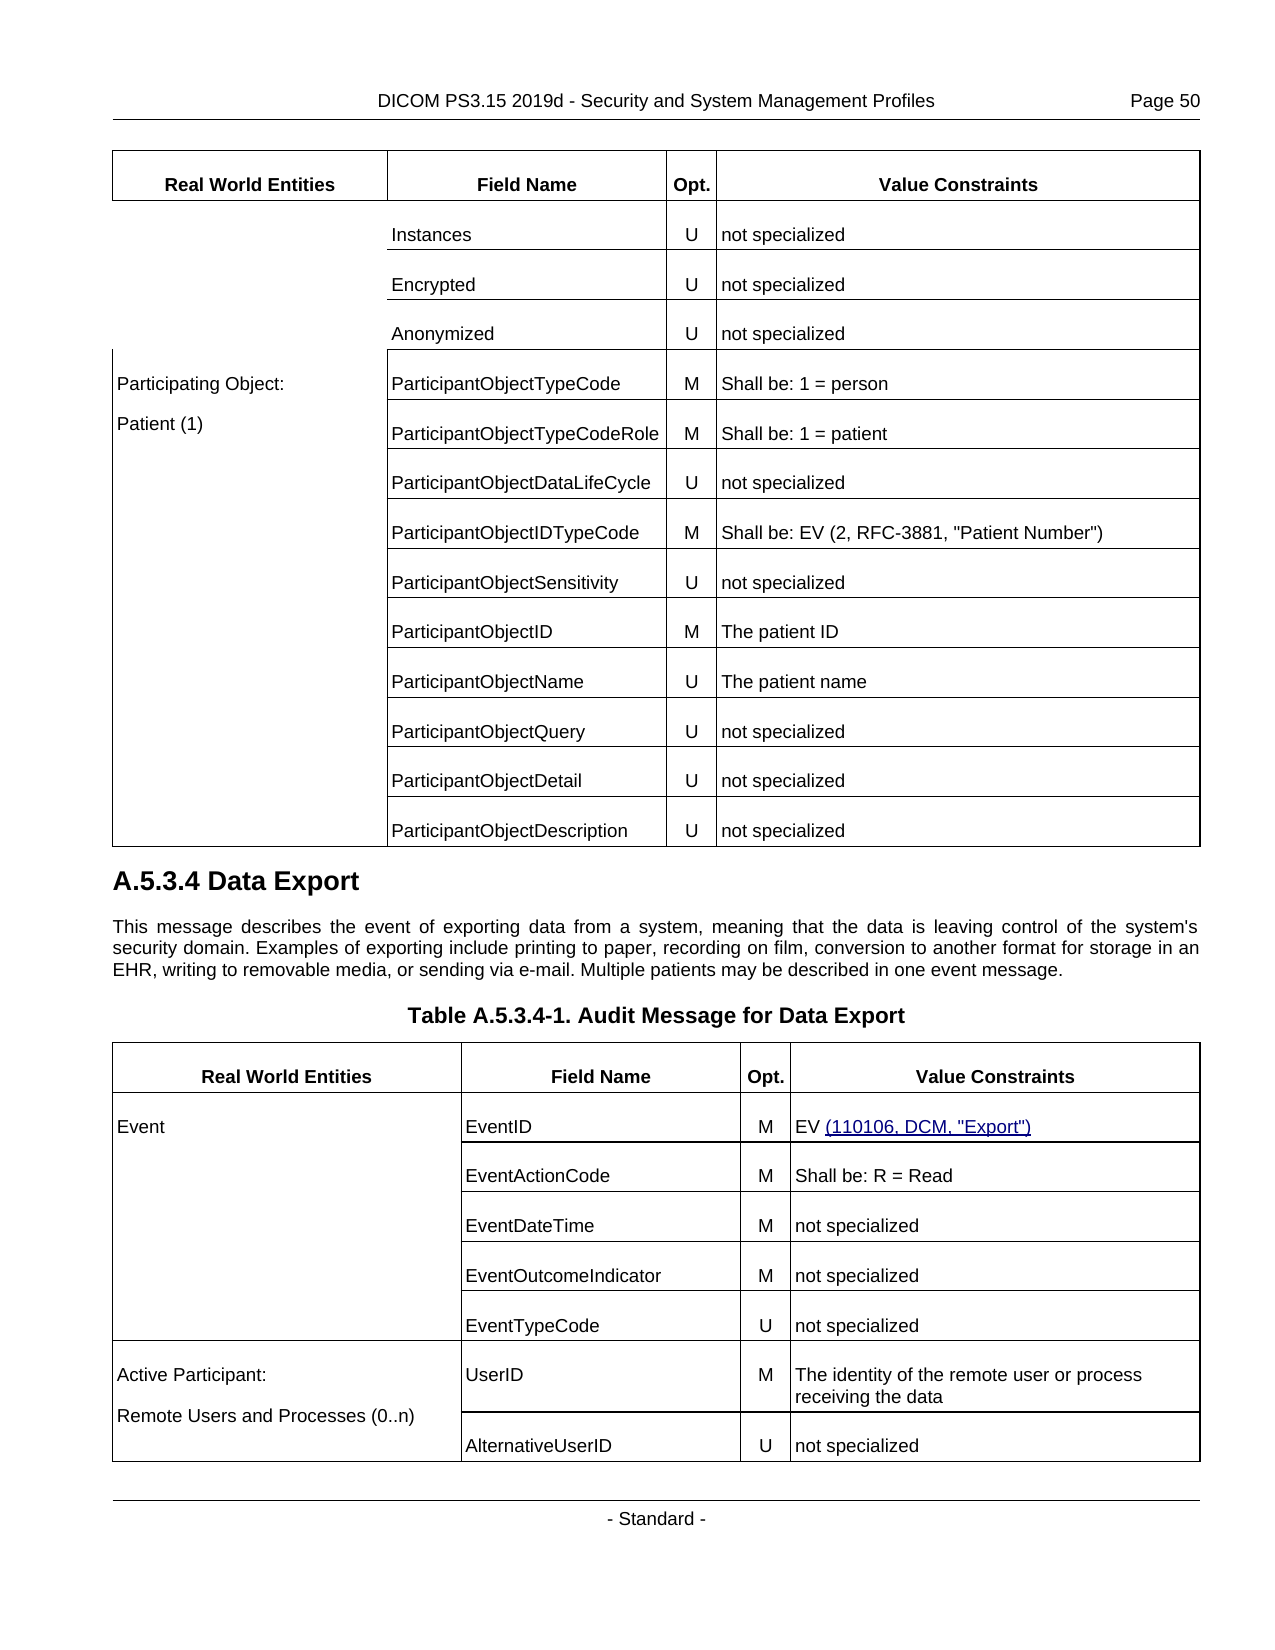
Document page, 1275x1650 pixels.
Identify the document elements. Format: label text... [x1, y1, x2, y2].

table_cell not specialized [791, 1413, 1199, 1461]
table_cell Event [113, 1093, 461, 1340]
table_cell not specialized [717, 747, 1199, 796]
table_header Field Name [462, 1043, 740, 1092]
table_cell U [667, 549, 716, 597]
table_cell EventTypeCode [462, 1291, 740, 1340]
table_cell U [741, 1413, 790, 1461]
table_cell ParticipantObjectTypeCodeRole [388, 400, 666, 448]
table_cell Shall be: EV (2, RFC-3881, "Patient Number") [717, 499, 1199, 547]
table_header Field Name [388, 151, 666, 200]
table_cell ParticipantObjectID [388, 598, 666, 647]
table_cell ParticipantObjectName [388, 648, 666, 697]
table_cell not specialized [791, 1192, 1199, 1241]
table_cell The identity of the remote user or process receiving the data [791, 1341, 1199, 1411]
table_cell Participating Object: Patient (1) [113, 349, 387, 846]
table_cell ParticipantObjectSensitivity [388, 549, 666, 597]
table_cell ParticipantObjectDetail [388, 747, 666, 796]
table_cell ParticipantObjectDescription [388, 797, 666, 846]
table_cell M [741, 1192, 790, 1241]
table_cell ParticipantObjectTypeCode [388, 350, 666, 398]
table_cell The patient name [717, 648, 1199, 697]
text This message describes the event of exporting data from a system, meaning that the data is leaving control of the system's security domain. Examples of exporting include printing to paper, recording on film, conversion to another format for storage in an EHR, writing to removable media, or sending via e-mail. Multiple patients may be described in one event message. [112, 915, 1200, 980]
table_cell EV (110106, DCM, "Export") [791, 1093, 1199, 1141]
table_header Opt. [741, 1043, 790, 1092]
table_header Real World Entities [113, 151, 387, 200]
table_cell U [667, 300, 716, 349]
text Table A.5.3.4-1. Audit Message for Data Export [112, 1003, 1200, 1028]
table_cell The patient ID [717, 598, 1199, 647]
table_header Opt. [667, 151, 716, 200]
table_cell M [741, 1341, 790, 1411]
table_cell not specialized [717, 797, 1199, 846]
table_cell M [741, 1242, 790, 1290]
table_cell U [667, 449, 716, 498]
table_cell M [667, 499, 716, 547]
table_cell M [741, 1143, 790, 1191]
table_header Value Constraints [791, 1043, 1199, 1092]
table_cell Instances [387, 201, 666, 249]
table_cell not specialized [791, 1291, 1199, 1340]
table_cell U [741, 1291, 790, 1340]
table_cell M [667, 400, 716, 448]
table_cell U [667, 797, 716, 846]
table_cell U [667, 648, 716, 697]
table_cell not specialized [717, 549, 1199, 597]
table_cell U [667, 201, 716, 249]
table_cell not specialized [791, 1242, 1199, 1290]
table_cell ParticipantObjectDataLifeCycle [388, 449, 666, 498]
table_cell EventActionCode [462, 1143, 740, 1191]
table_cell M [741, 1093, 790, 1141]
table_cell Shall be: 1 = patient [717, 400, 1199, 448]
table_cell U [667, 698, 716, 746]
table_header Real World Entities [113, 1043, 461, 1092]
table_cell ParticipantObjectIDTypeCode [388, 499, 666, 547]
table_cell EventID [462, 1093, 740, 1141]
table_cell Encrypted [387, 250, 666, 299]
table_header Value Constraints [717, 151, 1199, 200]
table_cell not specialized [717, 201, 1199, 249]
table_cell Shall be: 1 = person [717, 350, 1199, 398]
table_cell Anonymized [387, 300, 666, 349]
table_cell Active Participant: Remote Users and Processes (0..n) [113, 1341, 461, 1461]
table_cell M [667, 598, 716, 647]
table_cell not specialized [717, 300, 1199, 349]
table_cell AlternativeUserID [462, 1413, 740, 1461]
table_cell Shall be: R = Read [791, 1143, 1199, 1191]
table_cell EventDateTime [462, 1192, 740, 1241]
table_cell not specialized [717, 449, 1199, 498]
table_cell ParticipantObjectQuery [388, 698, 666, 746]
text A.5.3.4 Data Export [112, 865, 1200, 897]
table_cell U [667, 250, 716, 299]
table_cell EventOutcomeIndicator [462, 1242, 740, 1290]
table_cell M [667, 350, 716, 398]
table_cell not specialized [717, 250, 1199, 299]
table_cell UserID [462, 1341, 740, 1411]
table_cell not specialized [717, 698, 1199, 746]
table_cell U [667, 747, 716, 796]
